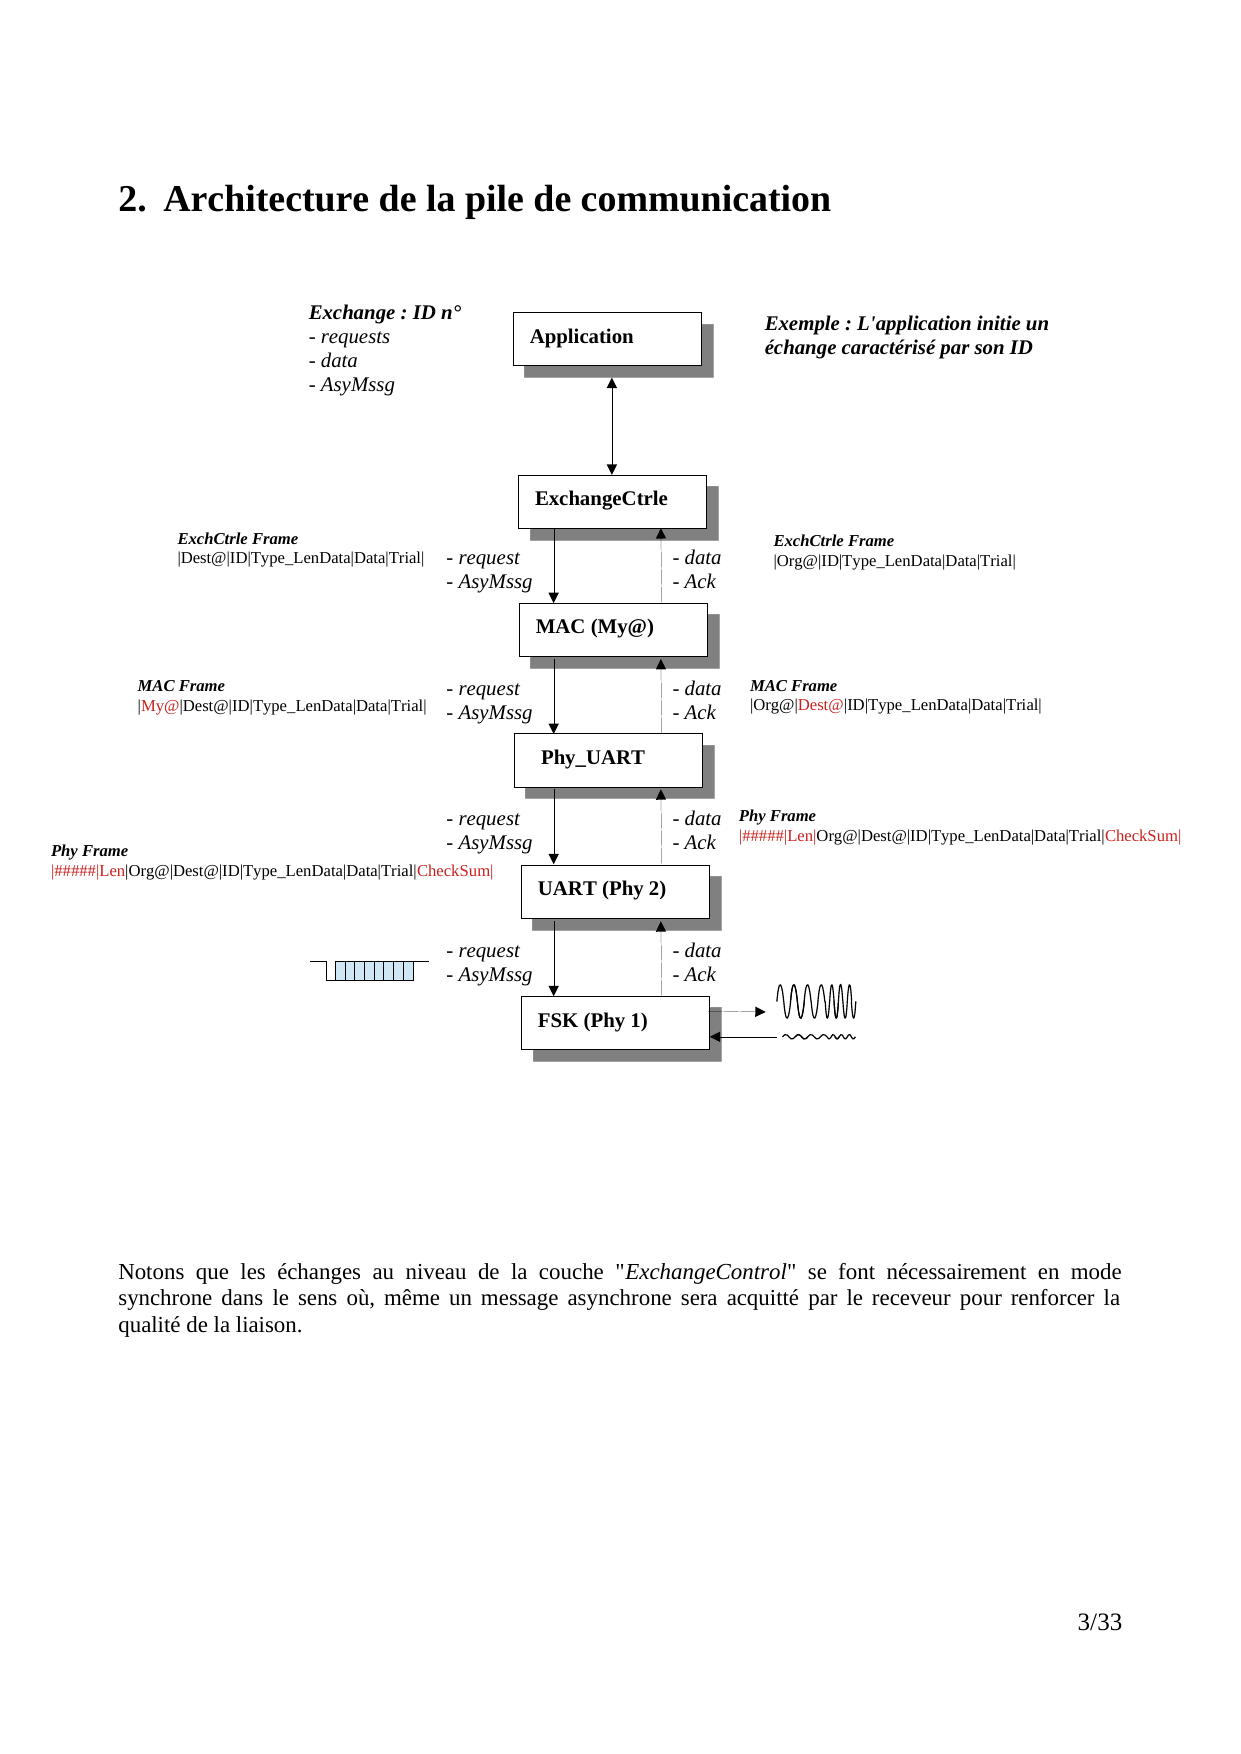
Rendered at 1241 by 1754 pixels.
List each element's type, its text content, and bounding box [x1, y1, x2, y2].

text Notons que les échanges au niveau de la couche "ExchangeControl" se font nécessairement en mode synchrone dans le sens où, même un message asynchrone sera acquitté par le receveur pour renforcer la qualité de la liaison. [118, 1258, 1122, 1337]
subtitle Architecture de la pile de communication [118, 176, 1122, 220]
